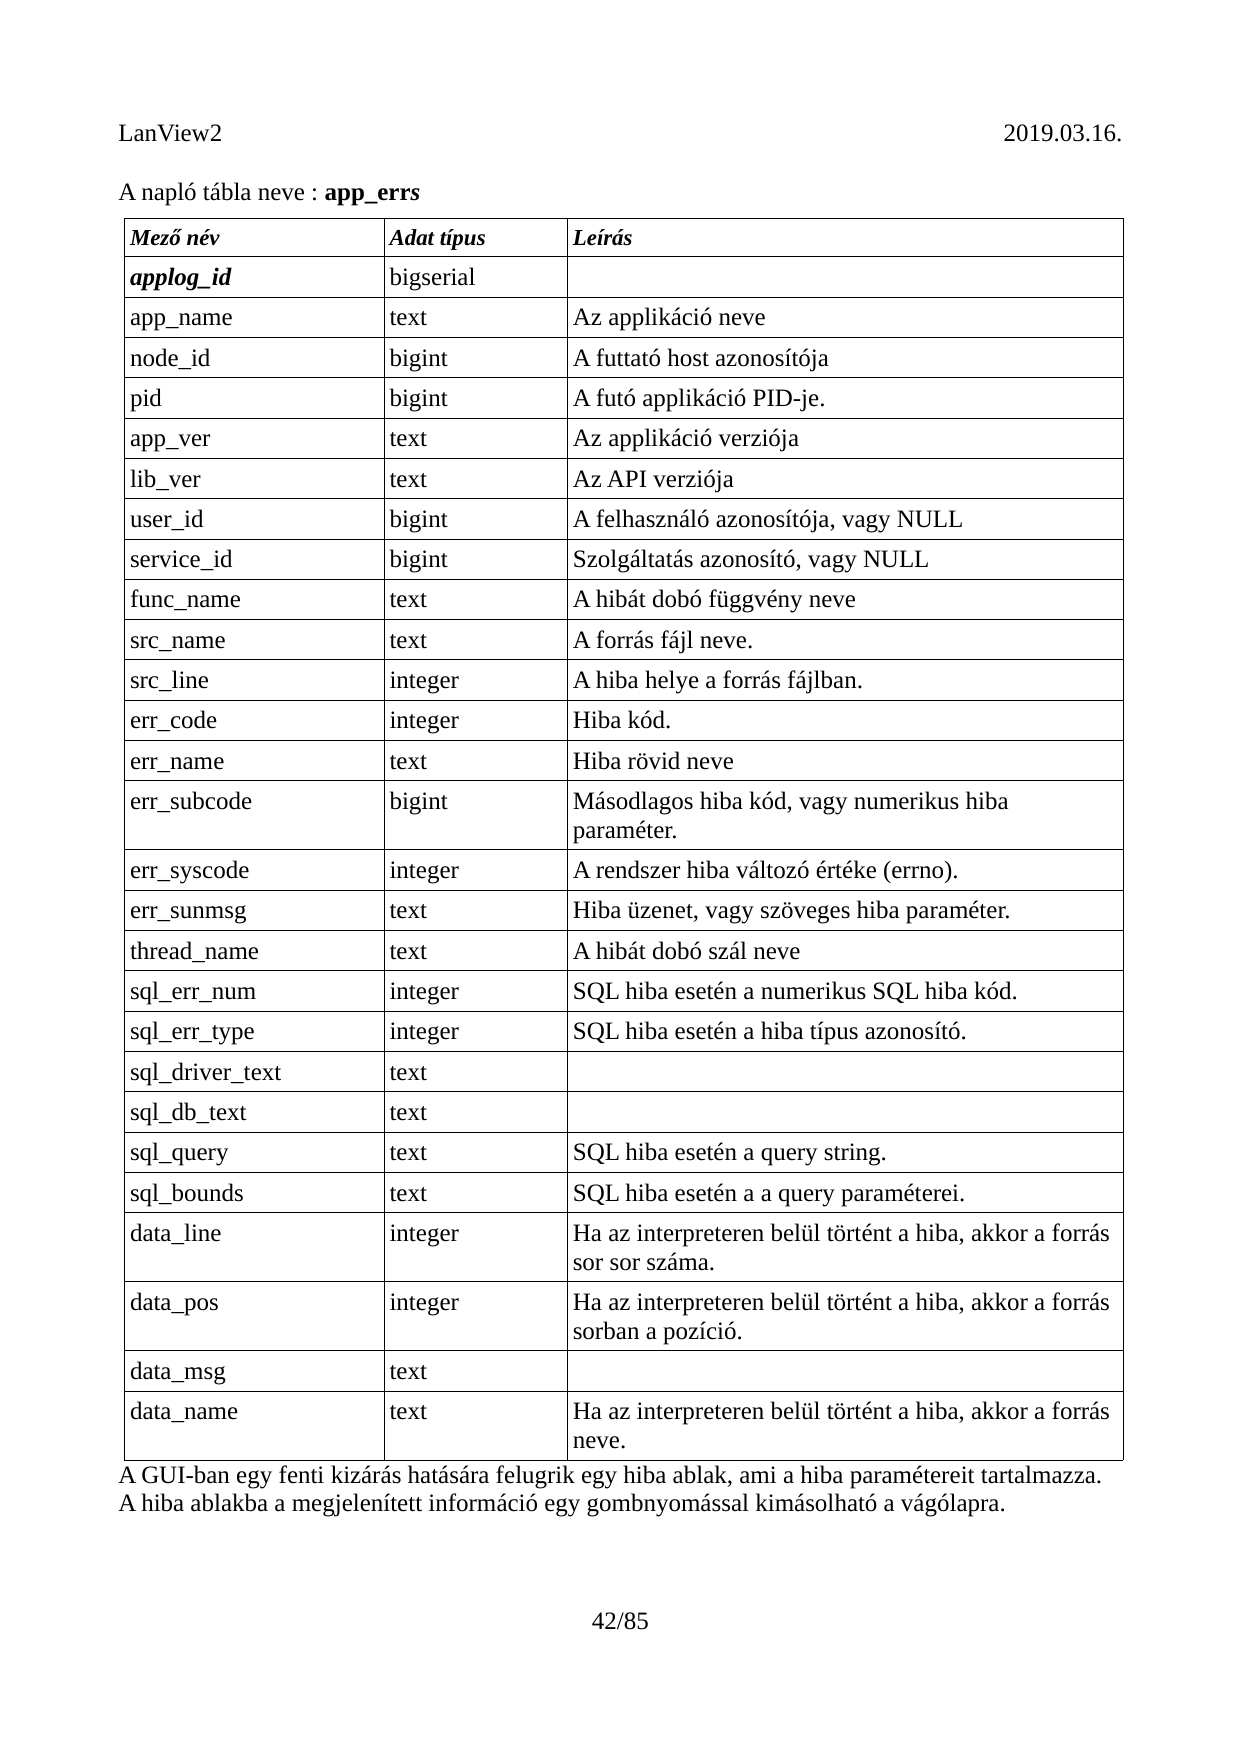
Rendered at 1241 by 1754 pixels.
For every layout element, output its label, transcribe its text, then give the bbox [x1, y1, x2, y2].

table_cell service_id [125, 540, 384, 579]
table_cell Hiba üzenet, vagy szöveges hiba paraméter. [568, 891, 1123, 930]
table_cell text [385, 1092, 567, 1132]
table_cell integer [385, 701, 567, 740]
table_cell [568, 1351, 1123, 1391]
table_cell A rendszer hiba változó értéke (errno). [568, 850, 1123, 890]
table_cell err_name [125, 741, 384, 780]
table_cell text [385, 1173, 567, 1212]
table_header Mező név [125, 219, 384, 256]
table_cell app_ver [125, 419, 384, 458]
table_cell err_sunmsg [125, 891, 384, 930]
table_cell applog_id [125, 257, 384, 297]
table_cell integer [385, 971, 567, 1011]
table_cell A futó applikáció PID-je. [568, 378, 1123, 417]
table_cell bigint [385, 540, 567, 579]
table_cell data_msg [125, 1351, 384, 1391]
table_cell app_name [125, 298, 384, 337]
table_cell text [385, 419, 567, 458]
table_cell A felhasználó azonosítója, vagy NULL [568, 499, 1123, 538]
table_cell integer [385, 850, 567, 890]
table_cell node_id [125, 338, 384, 377]
table_cell err_code [125, 701, 384, 740]
table_cell Másodlagos hiba kód, vagy numerikus hiba paraméter. [568, 781, 1123, 849]
table_cell integer [385, 1282, 567, 1350]
table_cell sql_driver_text [125, 1052, 384, 1091]
table_cell text [385, 459, 567, 498]
table_cell text [385, 891, 567, 930]
table_cell SQL hiba esetén a query string. [568, 1133, 1123, 1172]
table_header Adat típus [385, 219, 567, 256]
table_cell src_name [125, 620, 384, 659]
table_cell text [385, 1392, 567, 1460]
table_cell Hiba kód. [568, 701, 1123, 740]
table_cell lib_ver [125, 459, 384, 498]
table_cell [568, 257, 1123, 297]
table_cell SQL hiba esetén a hiba típus azonosító. [568, 1012, 1123, 1051]
table_cell bigint [385, 781, 567, 849]
table_cell data_line [125, 1213, 384, 1281]
table_cell Az API verziója [568, 459, 1123, 498]
table_cell integer [385, 1012, 567, 1051]
table_cell integer [385, 1213, 567, 1281]
table_cell A forrás fájl neve. [568, 620, 1123, 659]
table_cell A hiba helye a forrás fájlban. [568, 660, 1123, 700]
text A GUI-ban egy fenti kizárás hatására felugrik egy hiba ablak, ami a hiba paramétereit tartalmazza. A hiba ablakba a megjelenített információ egy gombnyomással kimásolható a vágólapra. [118, 1460, 1122, 1517]
table_cell thread_name [125, 931, 384, 970]
table_header Leírás [568, 219, 1123, 256]
table_cell text [385, 580, 567, 619]
table_cell pid [125, 378, 384, 417]
table_cell Az applikáció verziója [568, 419, 1123, 458]
table_cell data_name [125, 1392, 384, 1460]
table_cell user_id [125, 499, 384, 538]
table_cell Ha az interpreteren belül történt a hiba, akkor a forrás sorban a pozíció. [568, 1282, 1123, 1350]
table_cell A hibát dobó függvény neve [568, 580, 1123, 619]
table_cell sql_query [125, 1133, 384, 1172]
table_cell text [385, 620, 567, 659]
table_cell SQL hiba esetén a numerikus SQL hiba kód. [568, 971, 1123, 1011]
table_cell Hiba rövid neve [568, 741, 1123, 780]
table_cell SQL hiba esetén a a query paraméterei. [568, 1173, 1123, 1212]
table_cell text [385, 1133, 567, 1172]
table_cell func_name [125, 580, 384, 619]
table_cell sql_err_type [125, 1012, 384, 1051]
table_cell bigint [385, 499, 567, 538]
table_cell bigserial [385, 257, 567, 297]
table_cell Szolgáltatás azonosító, vagy NULL [568, 540, 1123, 579]
table_cell text [385, 741, 567, 780]
table_cell err_subcode [125, 781, 384, 849]
table_cell bigint [385, 378, 567, 417]
table_cell text [385, 298, 567, 337]
text A napló tábla neve : app_errs [118, 177, 1122, 206]
table_cell bigint [385, 338, 567, 377]
table_cell sql_err_num [125, 971, 384, 1011]
table_cell [568, 1092, 1123, 1132]
table_cell A futtató host azonosítója [568, 338, 1123, 377]
table_cell [568, 1052, 1123, 1091]
table_cell text [385, 931, 567, 970]
table_cell data_pos [125, 1282, 384, 1350]
table_cell A hibát dobó szál neve [568, 931, 1123, 970]
table_cell integer [385, 660, 567, 700]
table_cell sql_bounds [125, 1173, 384, 1212]
table_cell Ha az interpreteren belül történt a hiba, akkor a forrás neve. [568, 1392, 1123, 1460]
table_cell text [385, 1052, 567, 1091]
table_cell src_line [125, 660, 384, 700]
table_cell Az applikáció neve [568, 298, 1123, 337]
table_cell err_syscode [125, 850, 384, 890]
table_cell Ha az interpreteren belül történt a hiba, akkor a forrás sor sor száma. [568, 1213, 1123, 1281]
table_cell text [385, 1351, 567, 1391]
table_cell sql_db_text [125, 1092, 384, 1132]
